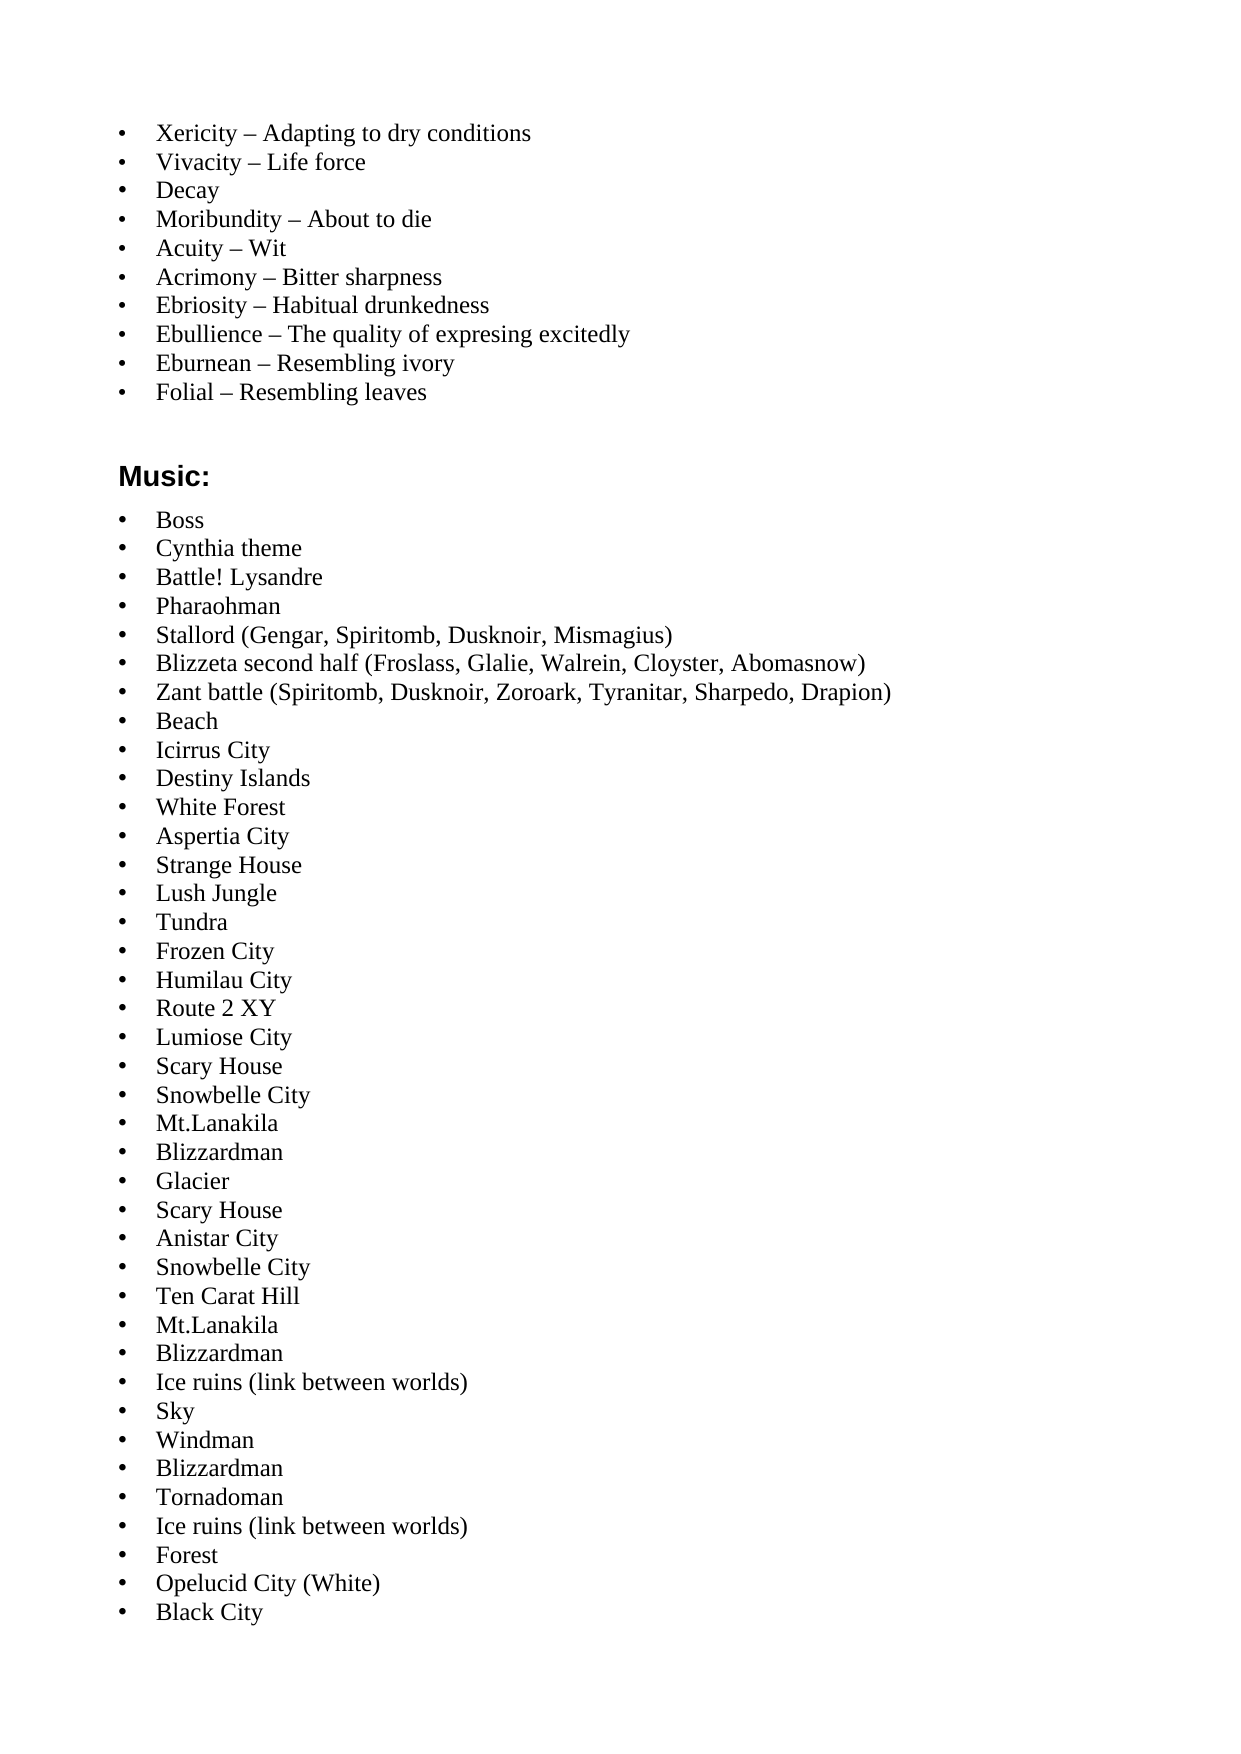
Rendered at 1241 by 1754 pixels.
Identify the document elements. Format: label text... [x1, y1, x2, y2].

list Acuity – Wit [81, 233, 1122, 262]
text Music: [118, 459, 1122, 492]
list Eburnean – Resembling ivory [81, 348, 1122, 377]
list Blizzardman [81, 1453, 1122, 1482]
list Blizzardman [81, 1338, 1122, 1367]
list Windman [81, 1425, 1122, 1453]
list Zant battle (Spiritomb, Dusknoir, Zoroark, Tyranitar, Sharpedo, Drapion) [81, 677, 1122, 706]
list Cynthia theme [81, 533, 1122, 562]
list Moribundity – About to die [81, 204, 1122, 233]
list Xericity – Adapting to dry conditions [81, 118, 1122, 147]
list Ebullience – The quality of expresing excitedly [81, 319, 1122, 348]
list Ice ruins (link between worlds) [81, 1511, 1122, 1540]
list Scary House [81, 1195, 1122, 1223]
list Humilau City [81, 965, 1122, 993]
list Beach [81, 706, 1122, 735]
list Vivacity – Life force [81, 147, 1122, 176]
list Forest [81, 1540, 1122, 1568]
list Ebriosity – Habitual drunkedness [81, 291, 1122, 319]
list Black City [81, 1597, 1122, 1626]
list Snowbelle City [81, 1080, 1122, 1108]
list Mt.Lanakila [81, 1108, 1122, 1137]
list Destiny Islands [81, 763, 1122, 792]
list Strange House [81, 850, 1122, 878]
list Tornadoman [81, 1482, 1122, 1511]
list Folial – Resembling leaves [81, 377, 1122, 406]
list Mt.Lanakila [81, 1310, 1122, 1338]
list Frozen City [81, 936, 1122, 965]
list Opelucid City (White) [81, 1568, 1122, 1597]
list Ice ruins (link between worlds) [81, 1367, 1122, 1396]
list Tundra [81, 907, 1122, 936]
list Icirrus City [81, 735, 1122, 763]
list White Forest [81, 792, 1122, 821]
list Blizzeta second half (Froslass, Glalie, Walrein, Cloyster, Abomasnow) [81, 648, 1122, 677]
list Battle! Lysandre [81, 562, 1122, 591]
list Stallord (Gengar, Spiritomb, Dusknoir, Mismagius) [81, 620, 1122, 648]
list Snowbelle City [81, 1252, 1122, 1281]
list Scary House [81, 1051, 1122, 1080]
list Boss [81, 505, 1122, 533]
list Blizzardman [81, 1137, 1122, 1166]
list Acrimony – Bitter sharpness [81, 262, 1122, 291]
list Route 2 XY [81, 993, 1122, 1022]
list Anistar City [81, 1223, 1122, 1252]
list Aspertia City [81, 821, 1122, 850]
list Lush Jungle [81, 878, 1122, 907]
list Pharaohman [81, 591, 1122, 620]
list Ten Carat Hill [81, 1281, 1122, 1310]
list Glacier [81, 1166, 1122, 1195]
list Sky [81, 1396, 1122, 1425]
list Decay [81, 176, 1122, 204]
list Lumiose City [81, 1022, 1122, 1051]
